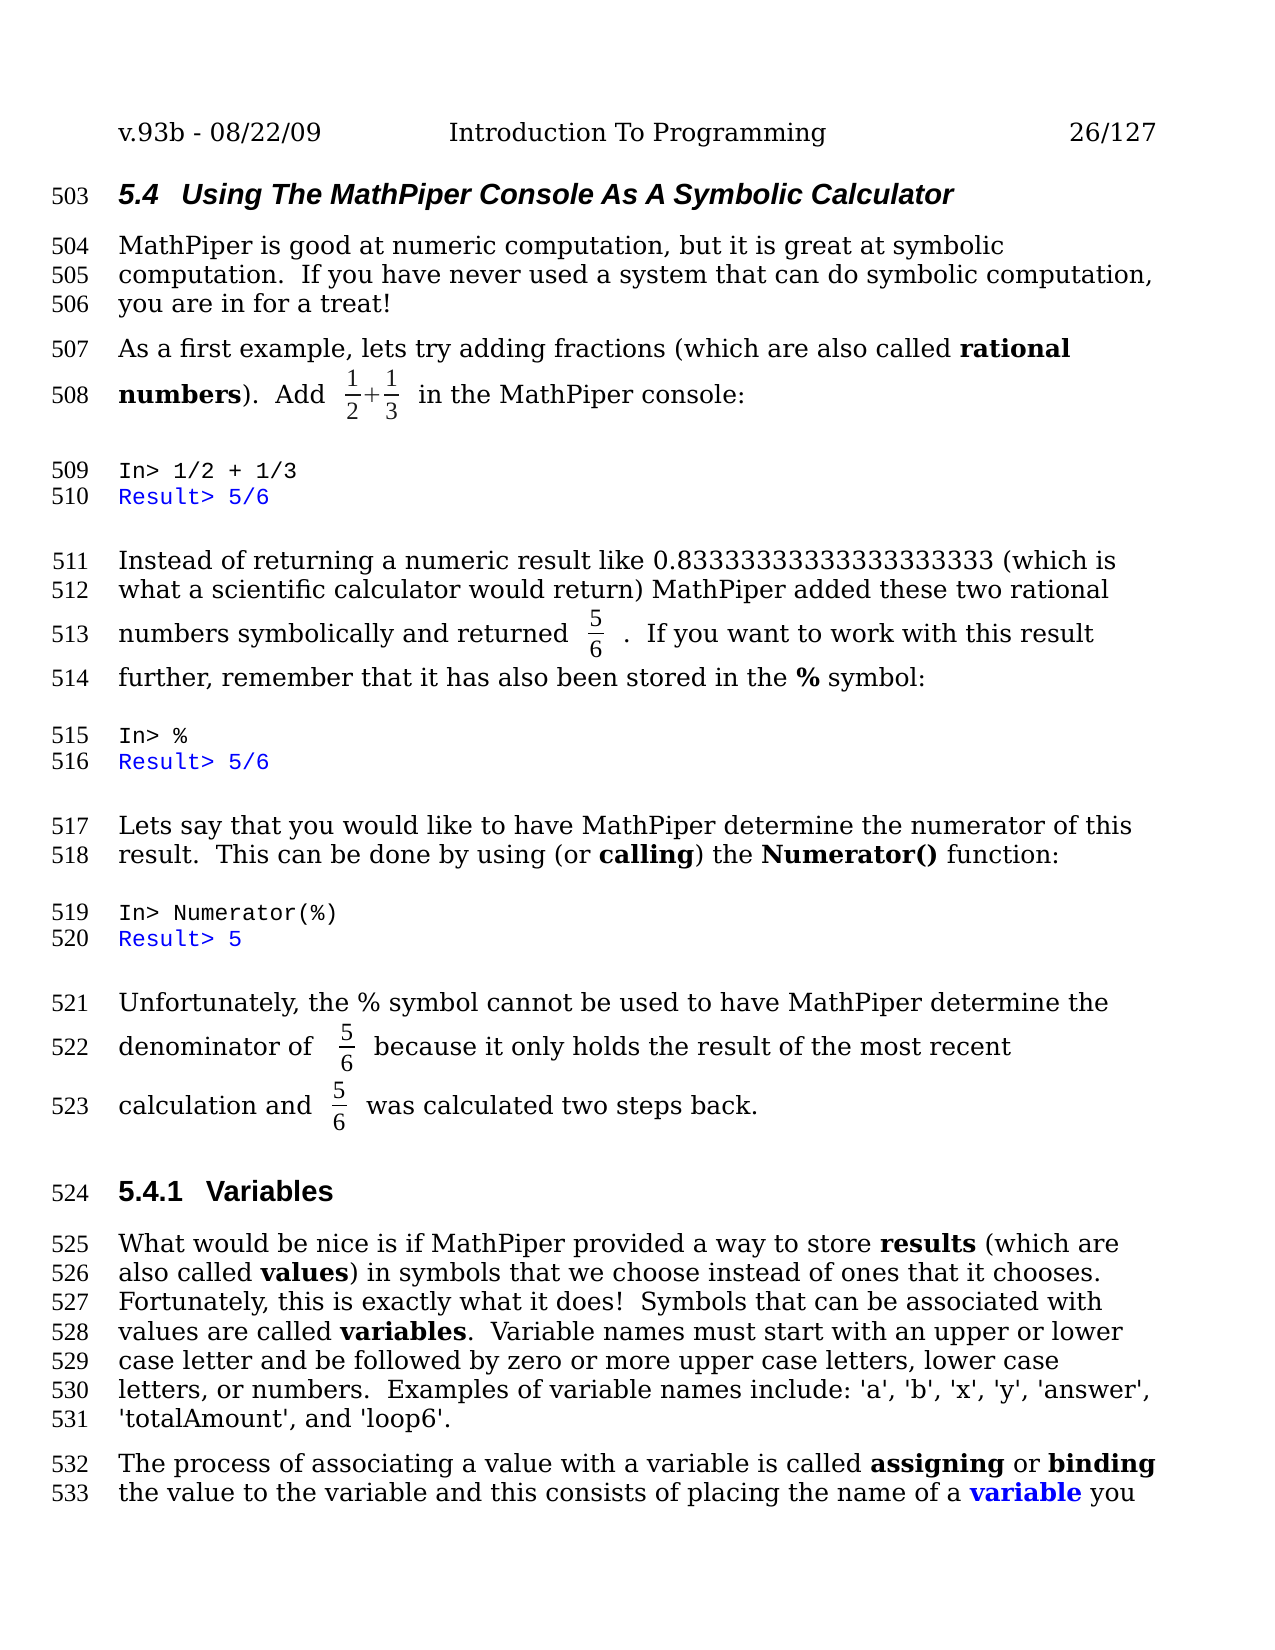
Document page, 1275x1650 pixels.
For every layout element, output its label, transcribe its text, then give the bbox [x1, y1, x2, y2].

text Result> 5/6 [118, 485, 1157, 511]
text The process of associating a value with a variable is called assigning or binding the value to the variable and this consists of placing the name of a variable you [118, 1449, 1157, 1507]
text Result> 5 [118, 928, 1157, 953]
text What would be nice is if MathPiper provided a way to store results (which are also called values) in symbols that we choose instead of ones that it chooses. Fortunately, this is exactly what it does! Symbols that can be associated with values are called variables. Variable names must start with an upper or lower case letter and be followed by zero or more upper case letters, lower case letters, or numbers. Examples of variable names include: 'a', 'b', 'x', 'y', 'answer', 'totalAmount', and 'loop6'. [118, 1229, 1157, 1434]
text Lets say that you would like to have MathPiper determine the numerator of this result. This can be done by using (or calling) the Numerator() function: [118, 811, 1157, 870]
text MathPiper is good at numeric computation, but it is great at symbolic computation. If you have never used a system that can do symbolic computation, you are in for a treat! [118, 231, 1157, 319]
subtitle Using The MathPiper Console As A Symbolic Calculator [118, 177, 1157, 210]
text Unfortunately, the % symbol cannot be used to have MathPiper determine the denominator of because it only holds the result of the most recent calculation andwas calculated two steps back. [118, 988, 1157, 1135]
text Result> 5/6 [118, 750, 1157, 776]
text As a first example, lets try adding fractions (which are also called rational numbers). Addin the MathPiper console: [118, 334, 1157, 427]
text Instead of returning a numeric result like 0.83333333333333333333 (which is what a scientific calculator would return) MathPiper added these two rational numbers symbolically and returned. If you want to work with this result further, remember that it has also been stored in the % symbol: [118, 546, 1157, 692]
text In> % [118, 724, 1157, 750]
text In> Numerator(%) [118, 902, 1157, 928]
subtitle Variables [118, 1174, 1157, 1208]
text In> 1/2 + 1/3 [118, 459, 1157, 485]
